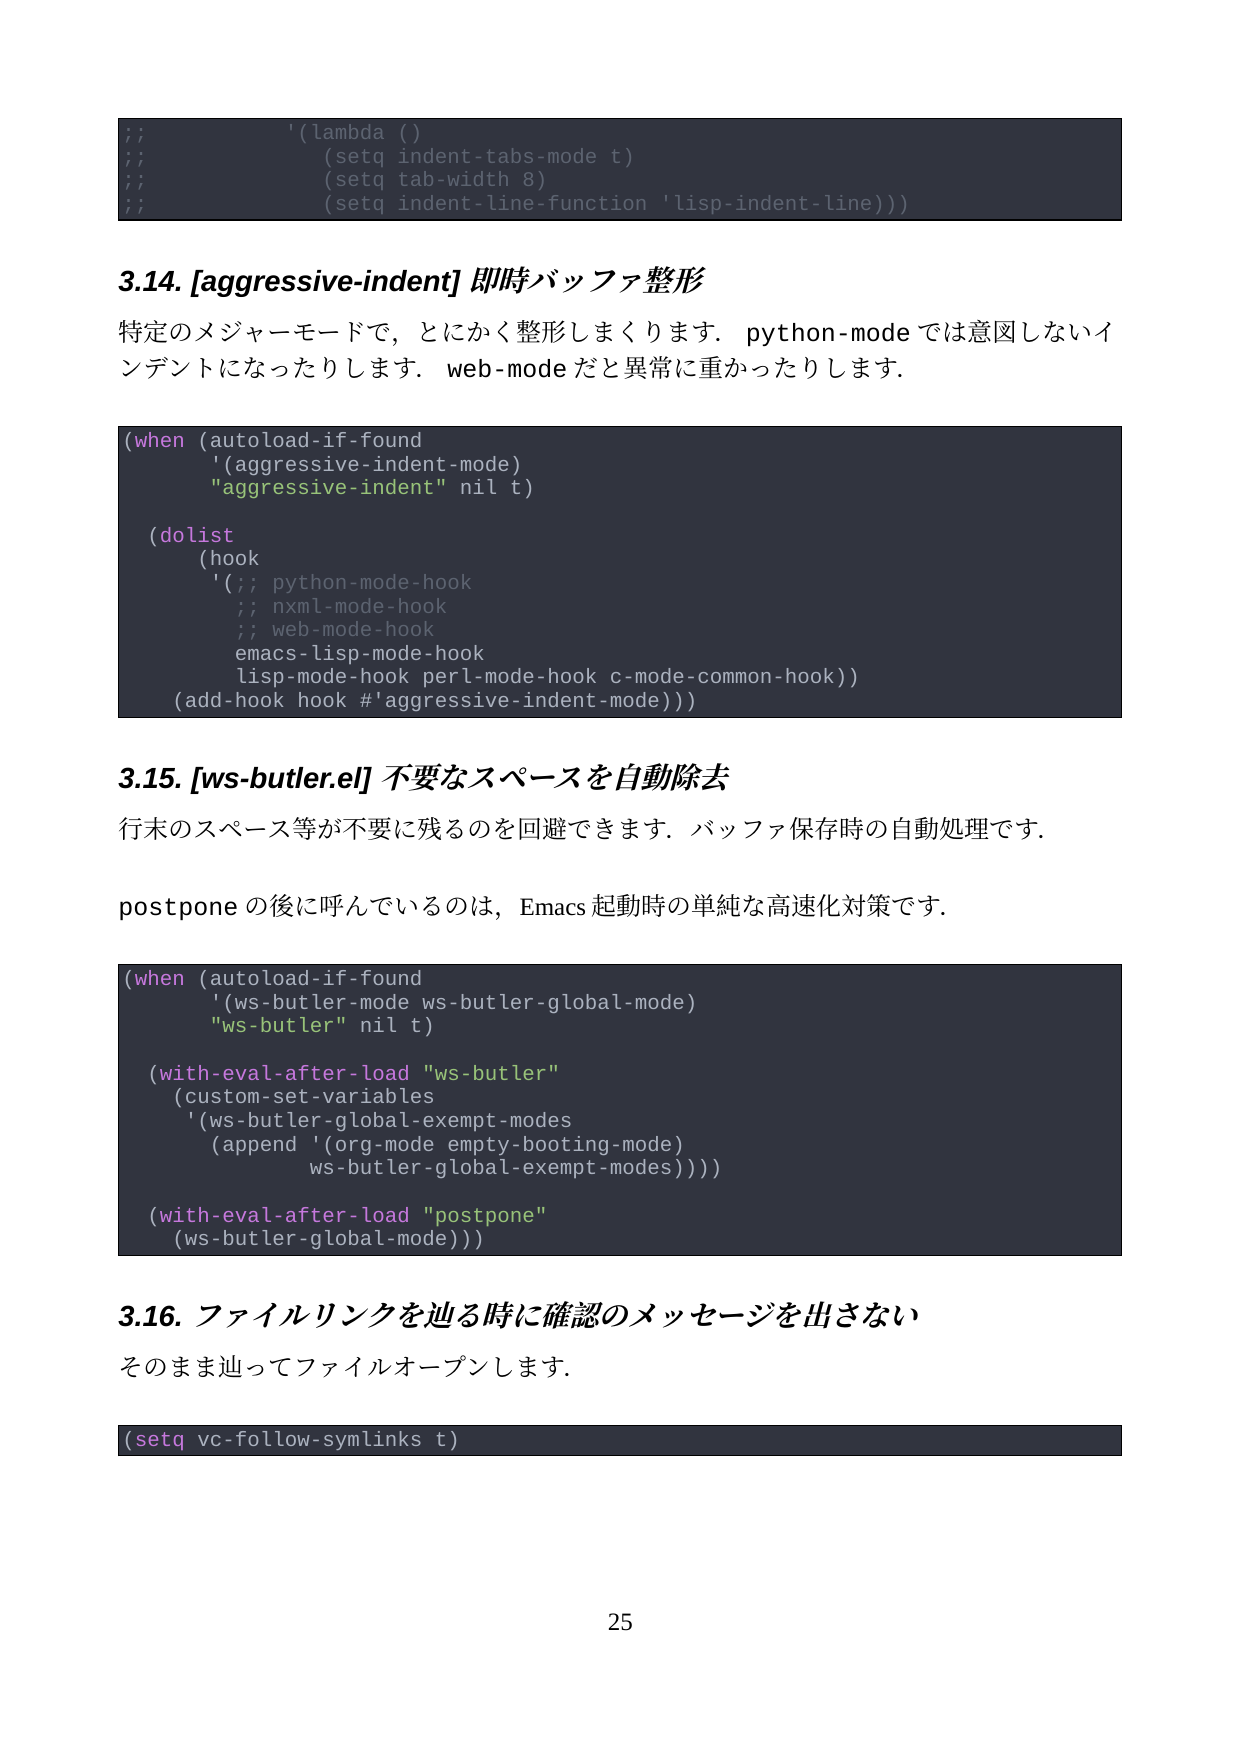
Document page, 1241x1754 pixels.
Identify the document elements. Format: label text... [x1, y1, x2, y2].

text (custom-set-variables [119, 1082, 1121, 1106]
text postpone の後に呼んでいるのは，Emacs起動時の単純な高速化対策です． [118, 887, 1122, 952]
subtitle ファイルリンクを辿る時に確認のメッセージを出さない [118, 1293, 1122, 1335]
text (setq vc-follow-symlinks t) [119, 1426, 1121, 1455]
text ;; (setq indent-tabs-mode t) [119, 142, 1121, 165]
text (when (autoload-if-found [119, 427, 1121, 450]
text "aggressive-indent" nil t) [119, 473, 1121, 497]
text 特定のメジャーモードで，とにかく整形しまくります． python-mode では意図しないインデントになったりします． web-mode だと異常に重かったりします． [118, 312, 1122, 414]
text '(ws-butler-mode ws-butler-global-mode) [119, 988, 1121, 1012]
text '(;; python-mode-hook [119, 568, 1121, 592]
subtitle [ws-butler.el] 不要なスペースを自動除去 [118, 755, 1122, 797]
text (dolist [119, 521, 1121, 544]
text そのまま辿ってファイルオープンします． [118, 1348, 1122, 1412]
text ;; nxml-mode-hook [119, 592, 1121, 615]
text lisp-mode-hook perl-mode-hook c-mode-common-hook)) [119, 663, 1121, 686]
text '(aggressive-indent-mode) [119, 450, 1121, 473]
text (add-hook hook #'aggressive-indent-mode))) [119, 686, 1121, 717]
text ;; (setq indent-line-function 'lisp-indent-line))) [119, 189, 1121, 219]
text emacs-lisp-mode-hook [119, 639, 1121, 663]
text (with-eval-after-load "ws-butler" [119, 1059, 1121, 1082]
text 行末のスペース等が不要に残るのを回避できます．バッファ保存時の自動処理です． [118, 809, 1122, 874]
subtitle [aggressive-indent] 即時バッファ整形 [118, 258, 1122, 300]
text ;; (setq tab-width 8) [119, 165, 1121, 189]
text '(ws-butler-global-exempt-modes [119, 1106, 1121, 1130]
text (with-eval-after-load "postpone" [119, 1201, 1121, 1224]
text ;; web-mode-hook [119, 615, 1121, 639]
text ws-butler-global-exempt-modes)))) [119, 1153, 1121, 1177]
text (ws-butler-global-mode))) [119, 1224, 1121, 1255]
text (hook [119, 544, 1121, 568]
text (when (autoload-if-found [119, 965, 1121, 988]
text ;; '(lambda () [119, 119, 1121, 142]
text "ws-butler" nil t) [119, 1012, 1121, 1035]
text (append '(org-mode empty-booting-mode) [119, 1130, 1121, 1153]
